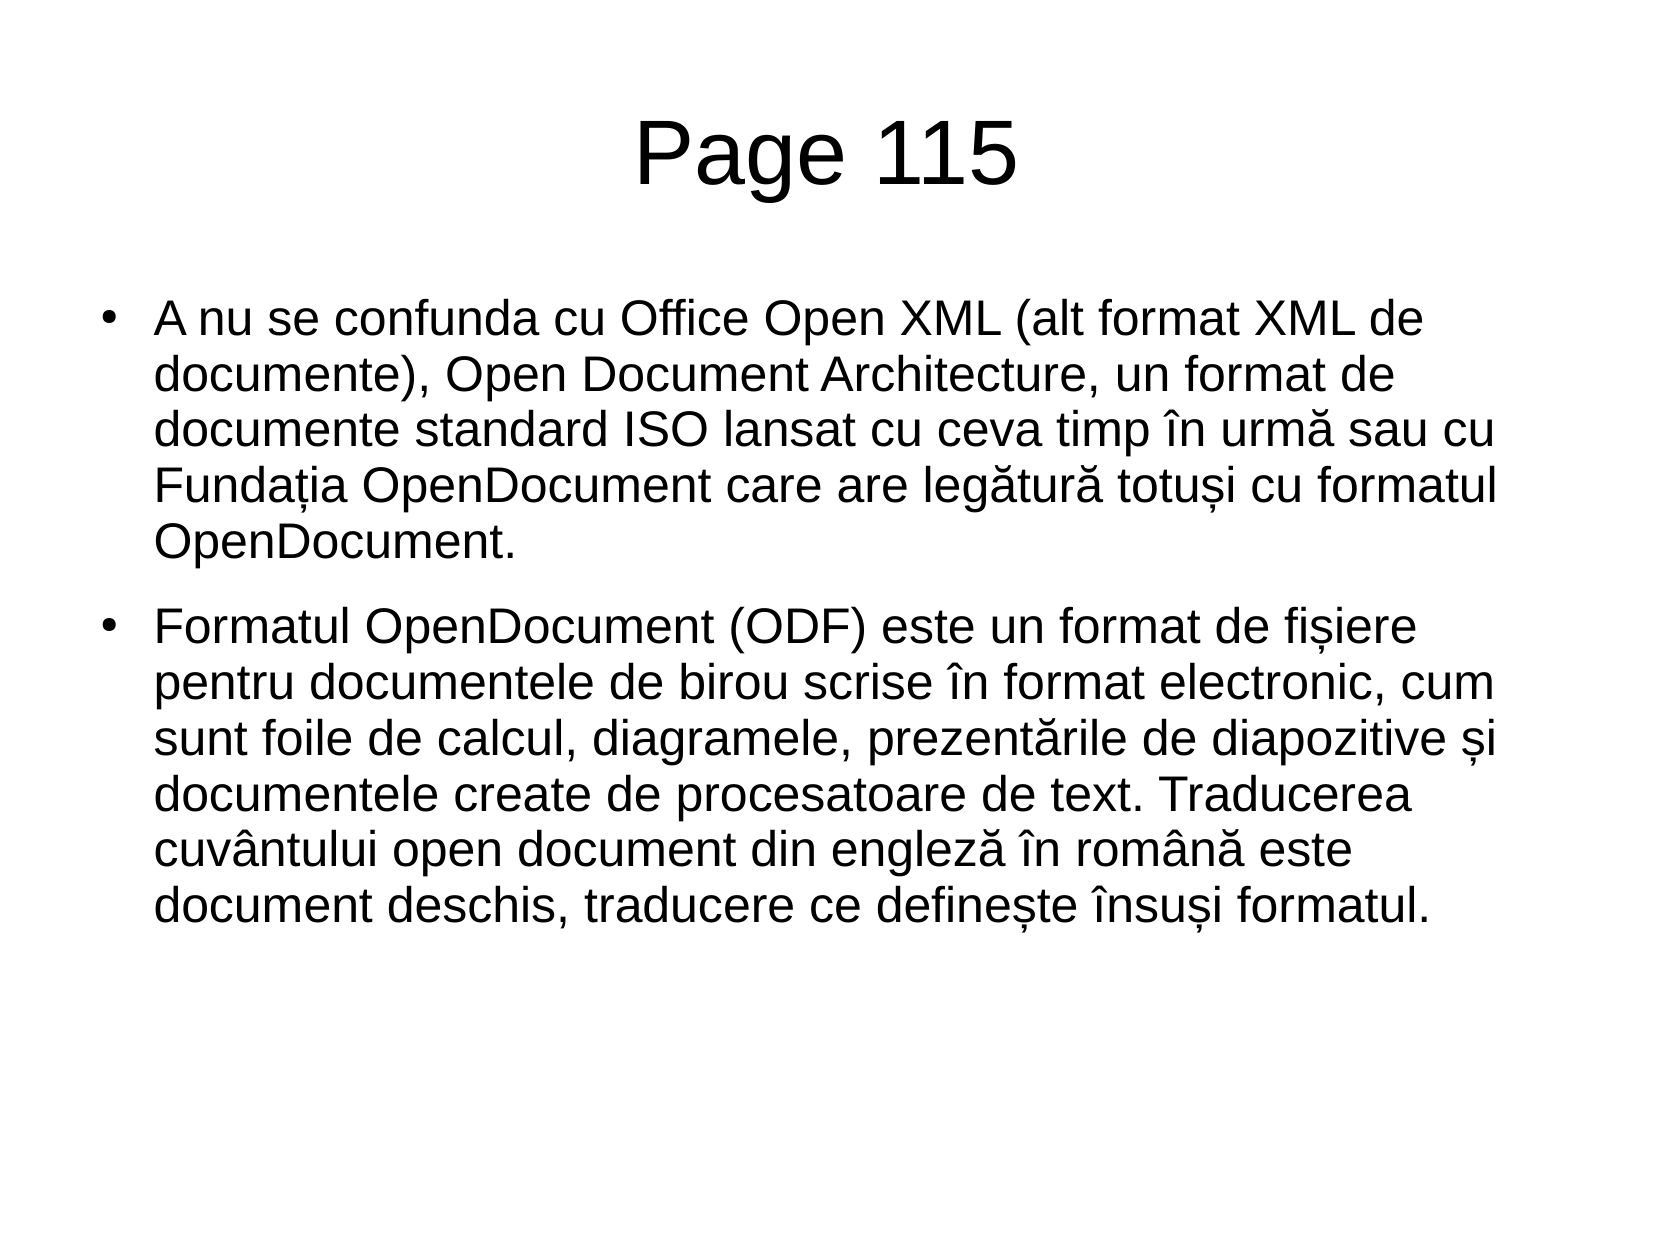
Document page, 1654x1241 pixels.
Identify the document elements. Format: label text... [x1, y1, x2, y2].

list A nu se confunda cu Office Open XML (alt format XML de documente), Open Document Architecture, un format de documente standard ISO lansat cu ceva timp în urmă sau cu Fundația OpenDocument care are legătură totuși cu formatul OpenDocument. Formatul OpenDocument (ODF) este un format de fișiere pentru documentele de birou scrise în format electronic, cum sunt foile de calcul, diagramele, prezentările de diapozitive și documentele create de procesatoare de text. Traducerea cuvântului open document din engleză în română este document deschis, traducere ce definește însuși formatul. [82, 290, 1571, 1109]
title Page 115 [82, 49, 1571, 257]
